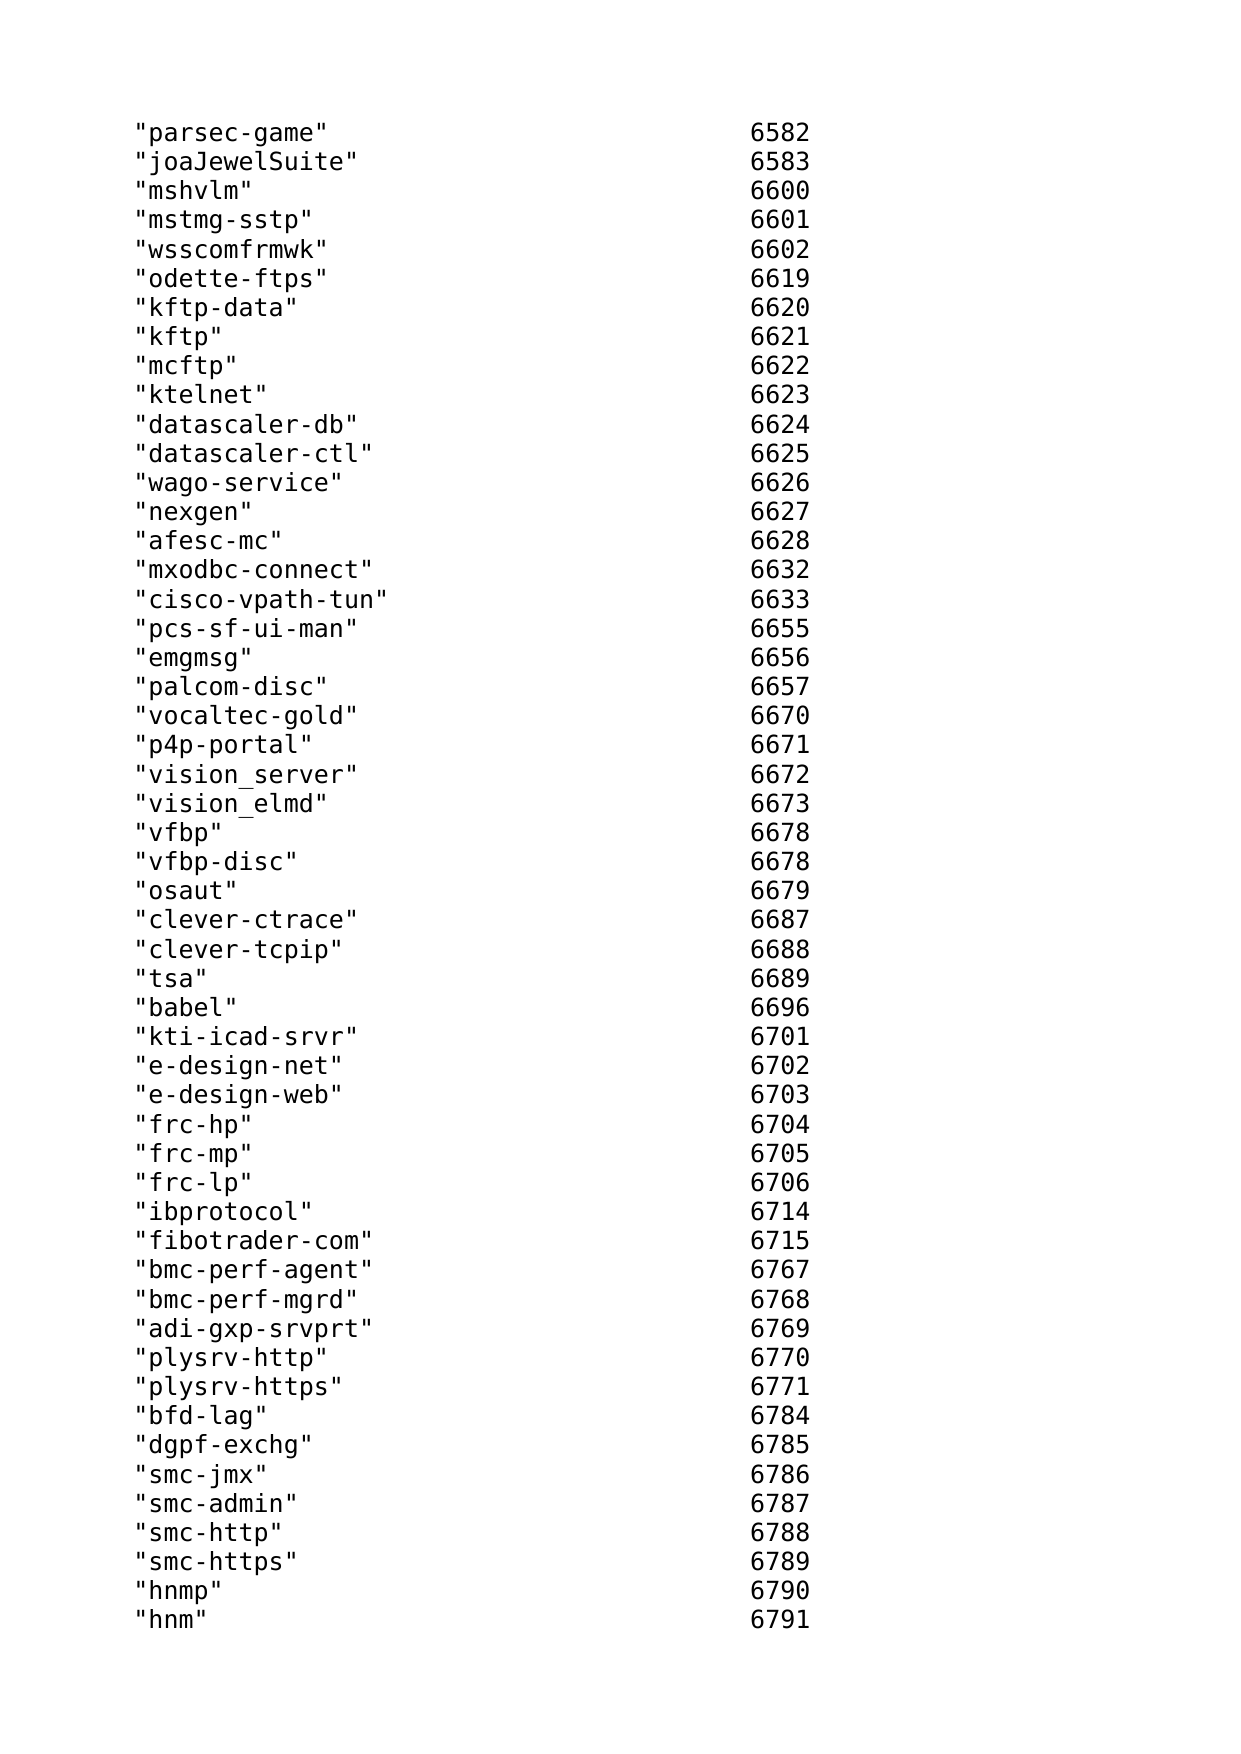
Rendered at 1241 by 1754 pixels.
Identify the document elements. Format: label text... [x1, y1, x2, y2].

text "parsec-game" 6582 "joaJewelSuite" 6583 "mshvlm" 6600 "mstmg-sstp" 6601 "wsscomfrmwk" 6602 "odette-ftps" 6619 "kftp-data" 6620 "kftp" 6621 "mcftp" 6622 "ktelnet" 6623 "datascaler-db" 6624 "datascaler-ctl" 6625 "wago-service" 6626 "nexgen" 6627 "afesc-mc" 6628 "mxodbc-connect" 6632 "cisco-vpath-tun" 6633 "pcs-sf-ui-man" 6655 "emgmsg" 6656 "palcom-disc" 6657 "vocaltec-gold" 6670 "p4p-portal" 6671 "vision_server" 6672 "vision_elmd" 6673 "vfbp" 6678 "vfbp-disc" 6678 "osaut" 6679 "clever-ctrace" 6687 "clever-tcpip" 6688 "tsa" 6689 "babel" 6696 "kti-icad-srvr" 6701 "e-design-net" 6702 "e-design-web" 6703 "frc-hp" 6704 "frc-mp" 6705 "frc-lp" 6706 "ibprotocol" 6714 "fibotrader-com" 6715 "bmc-perf-agent" 6767 "bmc-perf-mgrd" 6768 "adi-gxp-srvprt" 6769 "plysrv-http" 6770 "plysrv-https" 6771 "bfd-lag" 6784 "dgpf-exchg" 6785 "smc-jmx" 6786 "smc-admin" 6787 "smc-http" 6788 "smc-https" 6789 "hnmp" 6790 "hnm" 6791 [118, 118, 1122, 1635]
